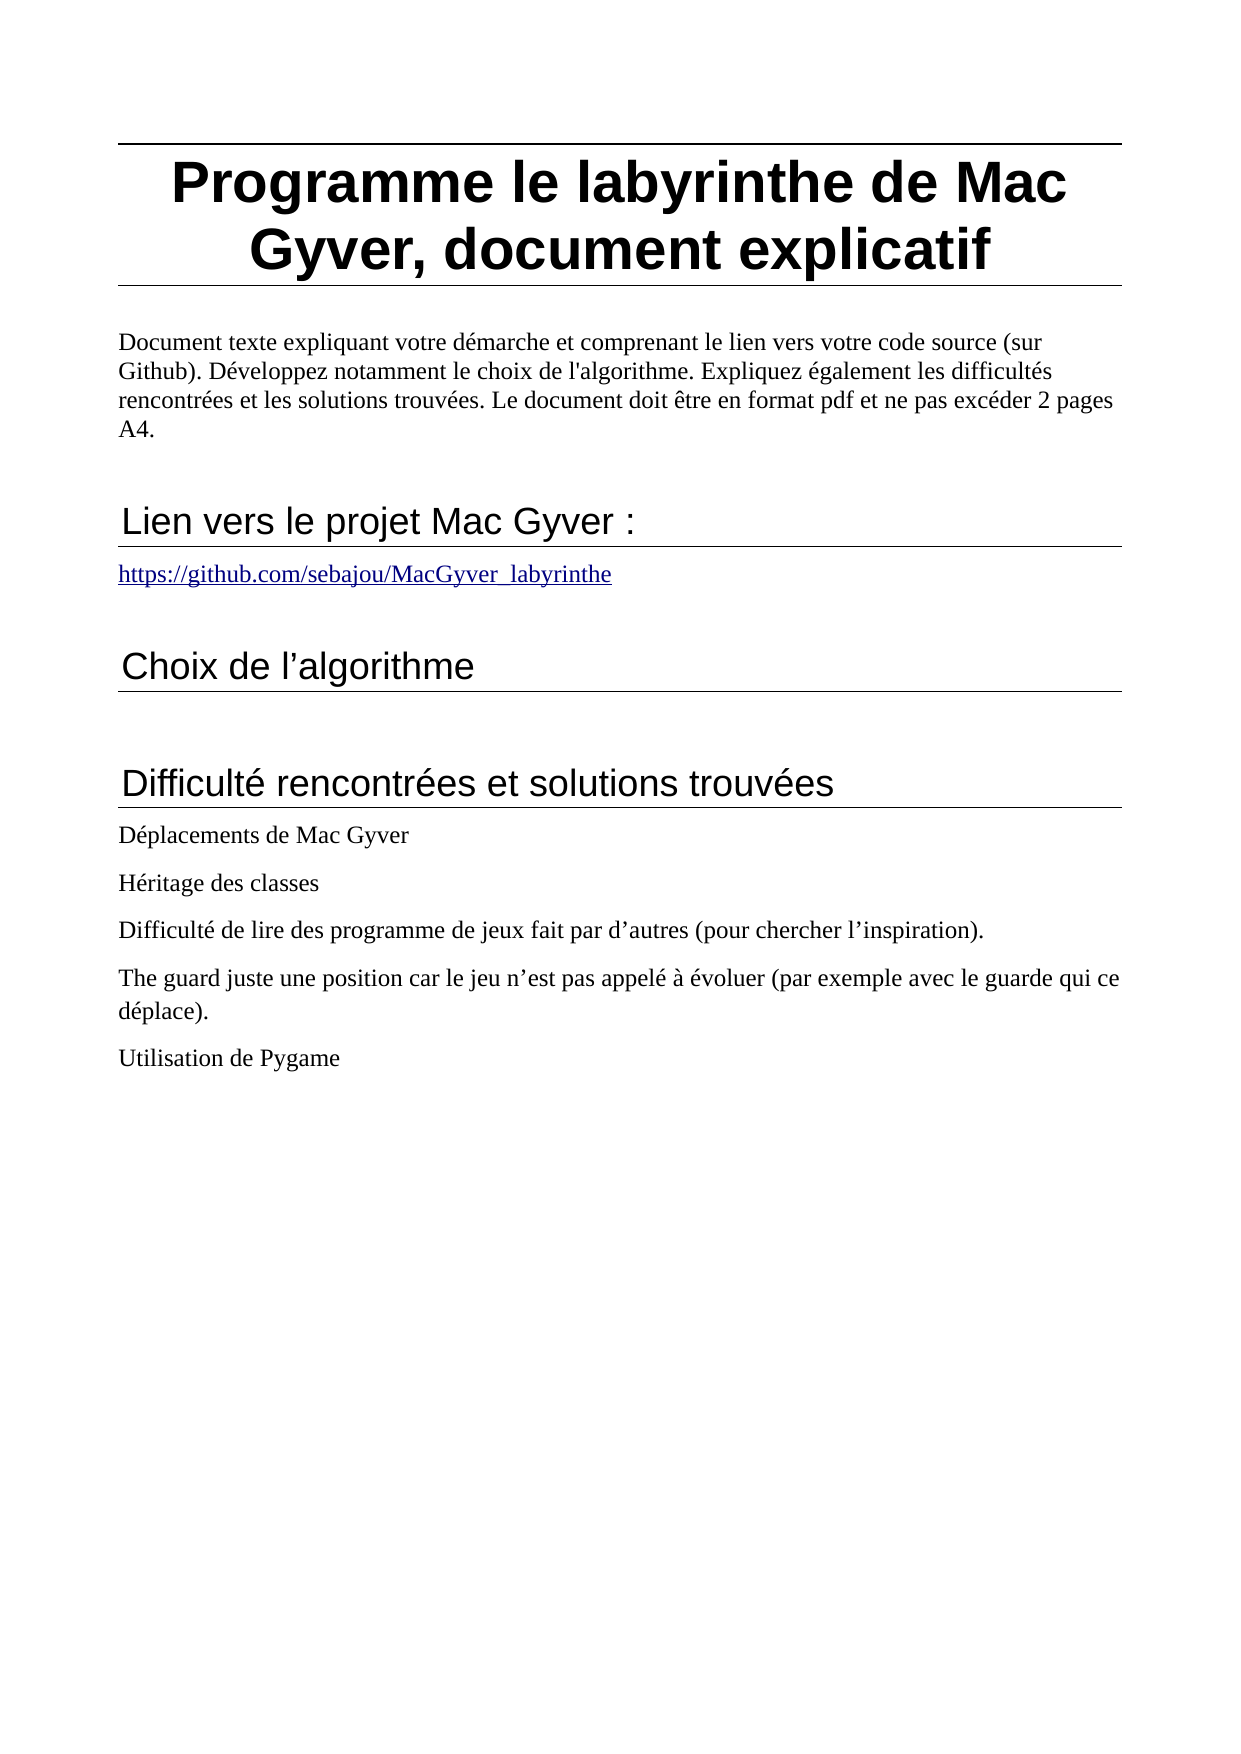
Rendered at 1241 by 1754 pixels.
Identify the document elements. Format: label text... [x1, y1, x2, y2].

text Document texte expliquant votre démarche et comprenant le lien vers votre code source (sur Github). Développez notamment le choix de l'algorithme. Expliquez également les difficultés rencontrées et les solutions trouvées. Le document doit être en format pdf et ne pas excéder 2 pages A4. [118, 327, 1122, 442]
text Déplacements de Mac Gyver [118, 820, 1122, 849]
text Difficulté de lire des programme de jeux fait par d’autres (pour chercher l’inspiration). [118, 915, 1122, 944]
subtitle Difficulté rencontrées et solutions trouvées [118, 757, 1122, 807]
text https://github.com/sebajou/MacGyver_labyrinthe [118, 559, 1122, 587]
subtitle Choix de l’algorithme [118, 641, 1122, 691]
text Héritage des classes [118, 868, 1122, 896]
text The guard juste une position car le jeu n’est pas appelé à évoluer (par exemple avec le guarde qui ce déplace). [118, 963, 1122, 1024]
title Programme le labyrinthe de Mac Gyver, document explicatif [118, 145, 1122, 285]
subtitle Lien vers le projet Mac Gyver : [118, 496, 1122, 546]
text Utilisation de Pygame [118, 1043, 1122, 1072]
